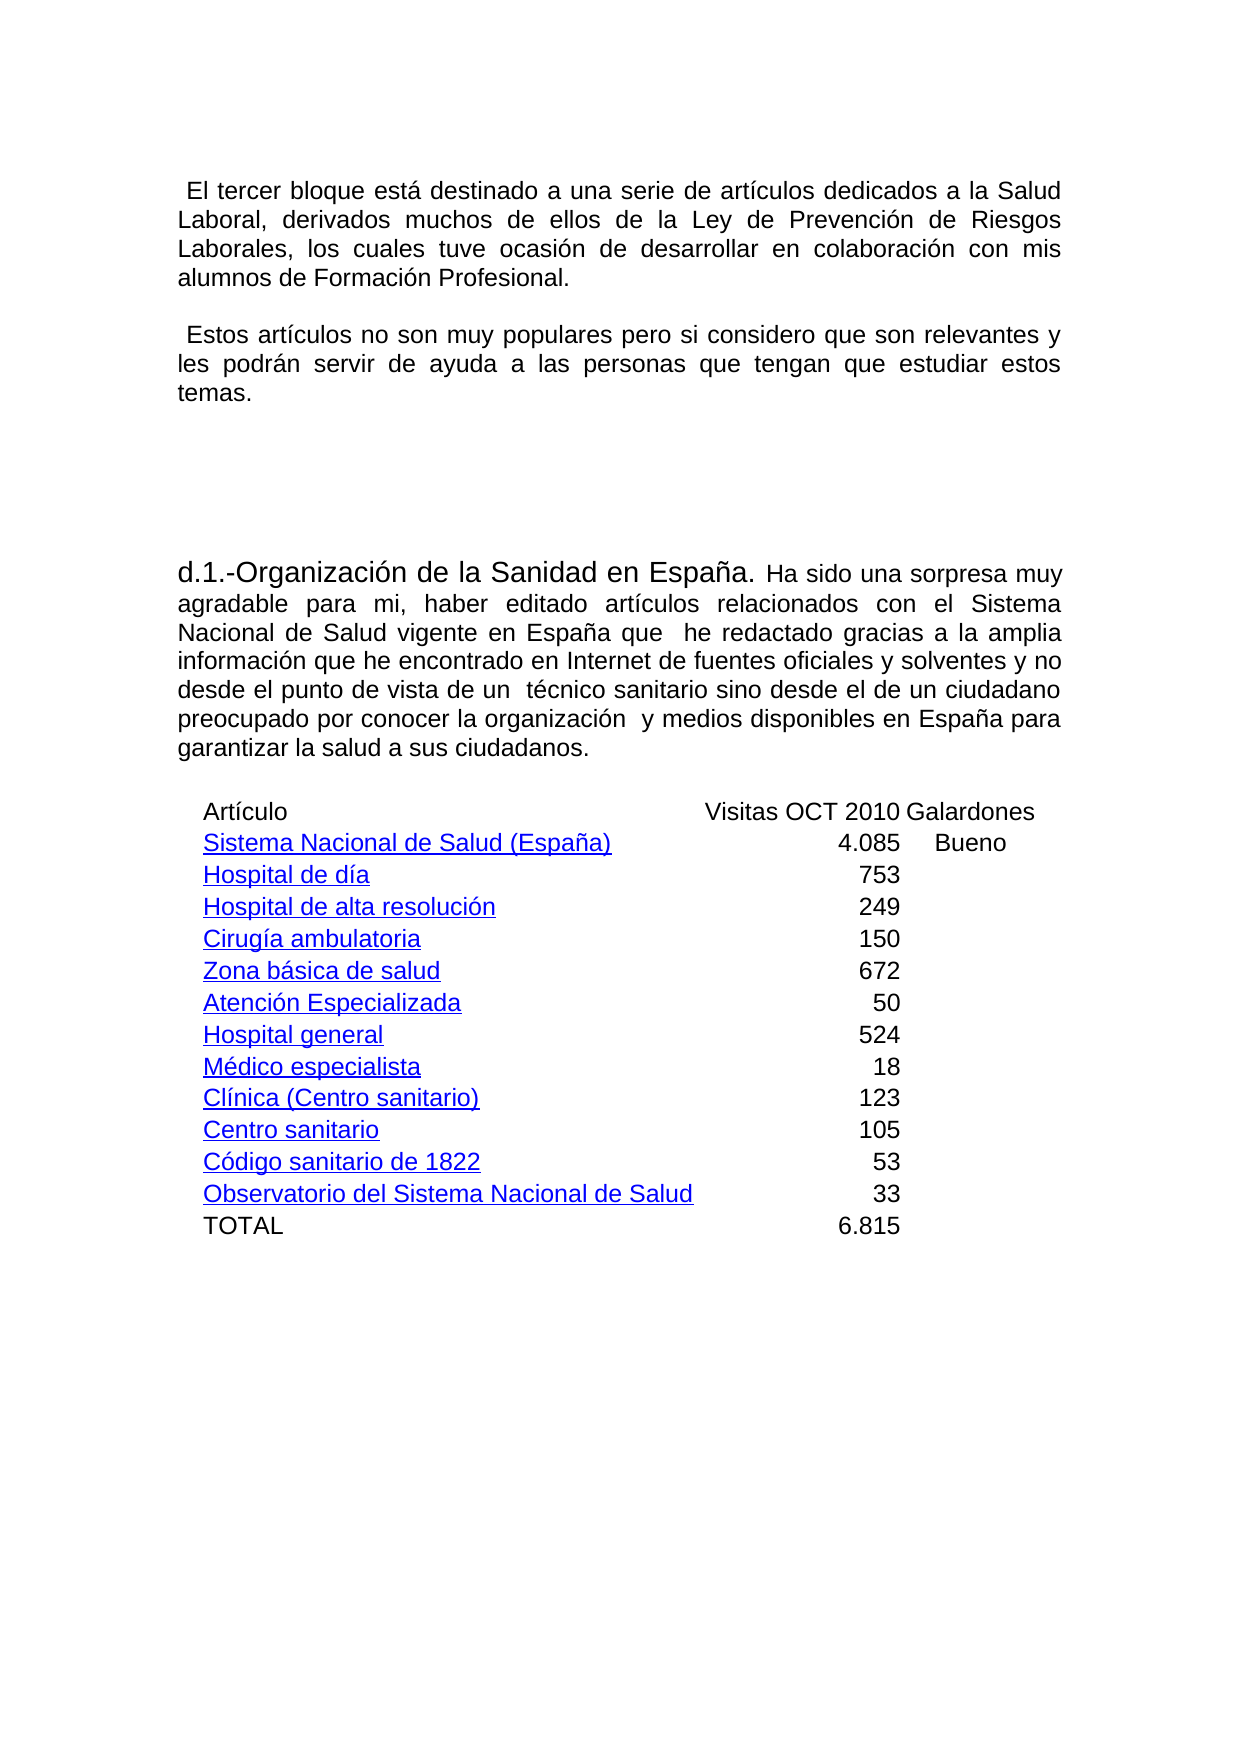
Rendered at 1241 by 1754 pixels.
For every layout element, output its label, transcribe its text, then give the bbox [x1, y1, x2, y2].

table_cell 123 [700, 1082, 902, 1114]
table_cell [902, 954, 1039, 986]
table_header Visitas OCT 2010 [700, 795, 902, 827]
table_cell 6.815 [700, 1209, 902, 1241]
table_cell TOTAL [201, 1209, 700, 1241]
table_cell [902, 891, 1039, 922]
table_cell [902, 1050, 1039, 1082]
table_cell 753 [700, 859, 902, 891]
table_cell 50 [700, 986, 902, 1018]
table_header Galardones [902, 795, 1039, 827]
table_cell Clínica (Centro sanitario) [201, 1082, 700, 1114]
table_cell Sistema Nacional de Salud (España) [201, 827, 700, 859]
table_cell Cirugía ambulatoria [201, 923, 700, 954]
table_cell Centro sanitario [201, 1114, 700, 1146]
table_header Artículo [201, 795, 700, 827]
table_cell 18 [700, 1050, 902, 1082]
table_cell 33 [700, 1178, 902, 1209]
table_cell 524 [700, 1018, 902, 1050]
table_cell [902, 923, 1039, 954]
table_cell [902, 1209, 1039, 1241]
table_cell [902, 1114, 1039, 1146]
table_cell Observatorio del Sistema Nacional de Salud [201, 1178, 700, 1209]
table_cell [902, 1082, 1039, 1114]
table_cell [902, 1018, 1039, 1050]
text El tercer bloque está destinado a una serie de artículos dedicados a la Salud Laboral, derivados muchos de ellos de la Ley de Prevención de Riesgos Laborales, los cuales tuve ocasión de desarrollar en colaboración con mis alumnos de Formación Profesional. [177, 176, 1063, 291]
table_cell Hospital de alta resolución [201, 891, 700, 922]
table_cell 672 [700, 954, 902, 986]
table_cell 105 [700, 1114, 902, 1146]
table_cell 150 [700, 923, 902, 954]
table_cell [902, 986, 1039, 1018]
table_cell Hospital general [201, 1018, 700, 1050]
table_cell 4.085 [700, 827, 902, 859]
table_cell Hospital de día [201, 859, 700, 891]
table_cell Código sanitario de 1822 [201, 1146, 700, 1177]
text Estos artículos no son muy populares pero si considero que son relevantes y les podrán servir de ayuda a las personas que tengan que estudiar estos temas. [177, 321, 1063, 407]
table_cell 249 [700, 891, 902, 922]
table_cell Médico especialista [201, 1050, 700, 1082]
text d.1.-Organización de la Sanidad en España. Ha sido una sorpresa muy agradable para mi, haber editado artículos relacionados con el Sistema Nacional de Salud vigente en España que he redactado gracias a la amplia información que he encontrado en Internet de fuentes oficiales y solventes y no desde el punto de vista de un técnico sanitario sino desde el de un ciudadano preocupado por conocer la organización y medios disponibles en España para garantizar la salud a sus ciudadanos. [177, 555, 1063, 761]
table_cell Atención Especializada [201, 986, 700, 1018]
table_cell [902, 859, 1039, 891]
table_cell 53 [700, 1146, 902, 1177]
table_cell Zona básica de salud [201, 954, 700, 986]
table_cell [902, 1178, 1039, 1209]
table_cell Bueno [902, 827, 1039, 859]
table_cell [902, 1146, 1039, 1177]
